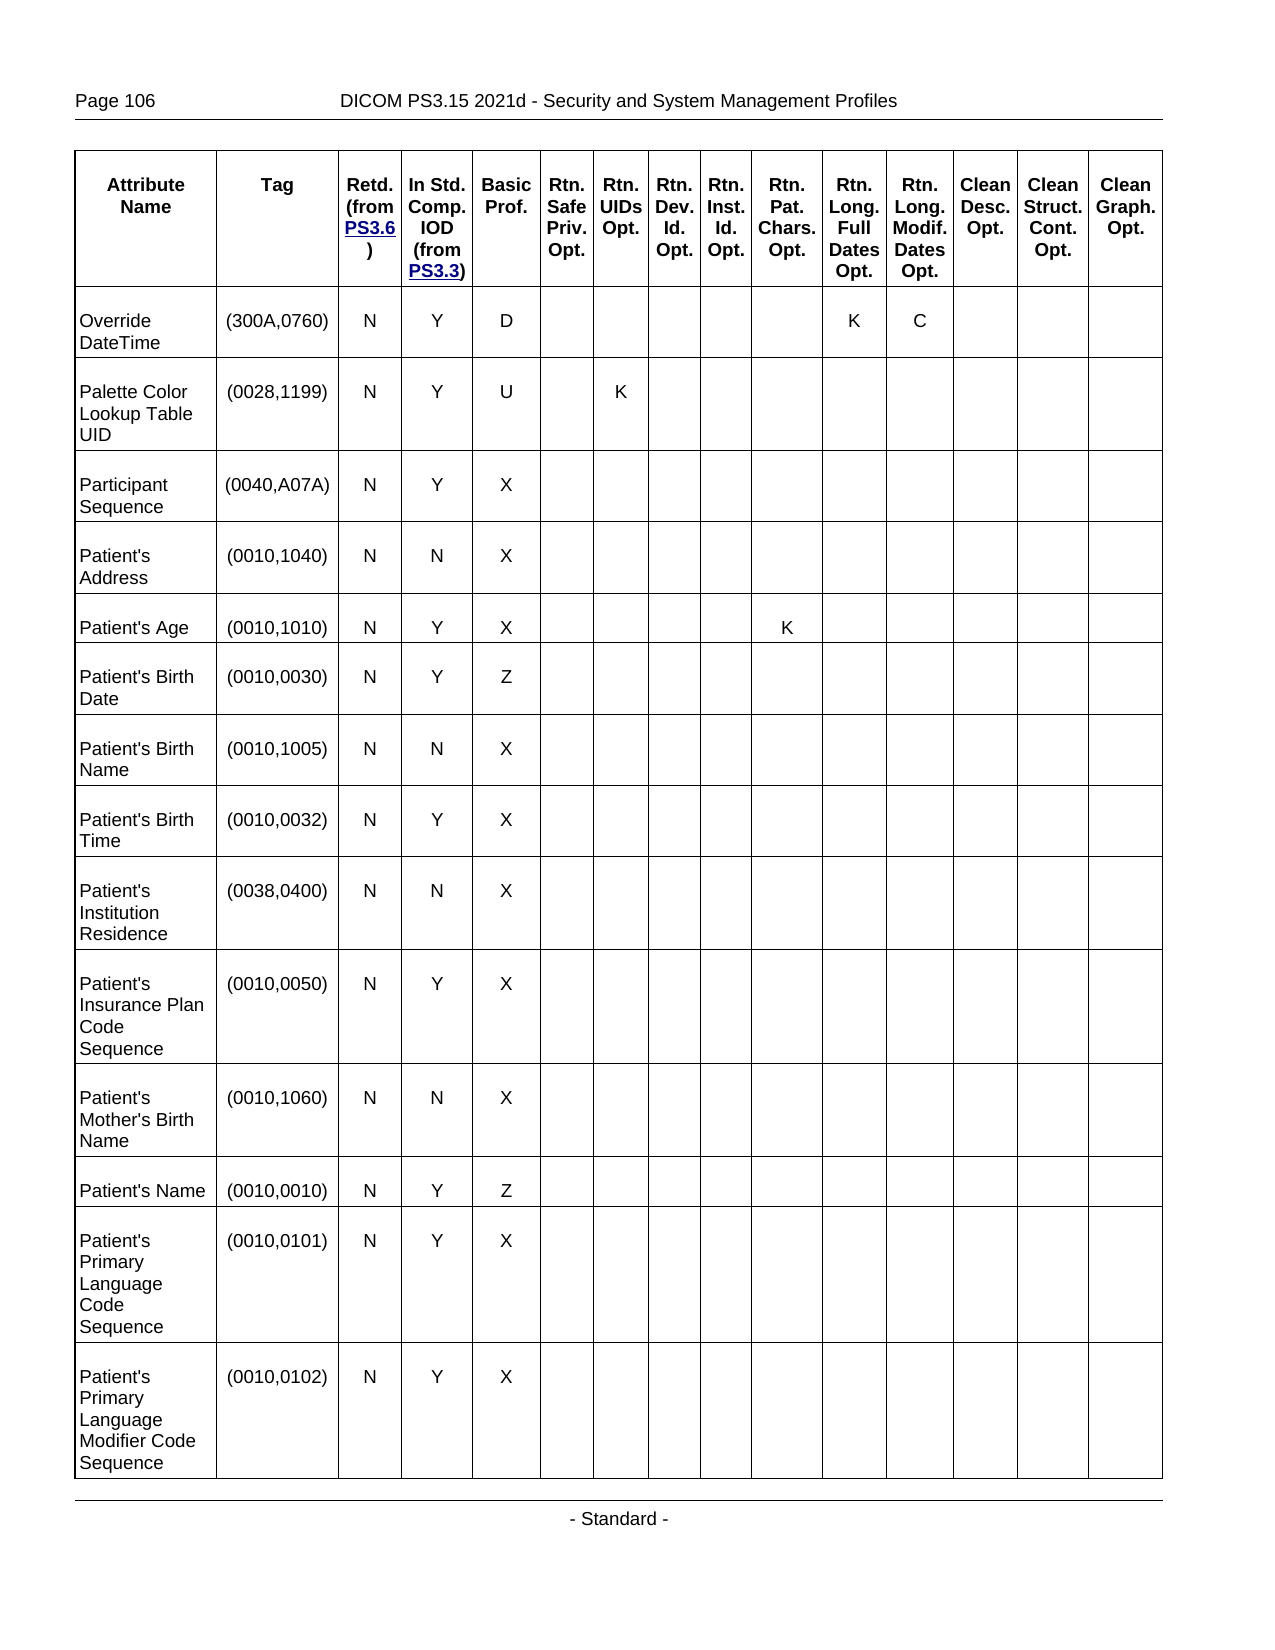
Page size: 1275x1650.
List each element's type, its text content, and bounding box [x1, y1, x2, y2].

table_cell [823, 715, 886, 785]
table_cell Z [473, 643, 540, 713]
table_cell [887, 1343, 953, 1477]
table_cell Patient's Primary Language Code Sequence [76, 1207, 216, 1342]
table_cell N [339, 1157, 401, 1206]
table_cell [594, 643, 648, 713]
table_cell [649, 715, 700, 785]
table_cell [701, 643, 751, 713]
table_cell [752, 1064, 822, 1156]
table_cell (0010,1040) [217, 522, 338, 592]
table_cell N [339, 1064, 401, 1156]
table_cell [649, 451, 700, 521]
table_cell (0010,0010) [217, 1157, 338, 1206]
table_cell (0010,1010) [217, 594, 338, 642]
table_cell Y [402, 950, 472, 1063]
table_cell N [402, 715, 472, 785]
table_cell [1089, 950, 1162, 1063]
table_header Attribute Name [76, 151, 216, 286]
table_cell Y [402, 643, 472, 713]
table_cell [1018, 1157, 1088, 1206]
table_cell N [339, 643, 401, 713]
table_cell [649, 358, 700, 450]
table_header Rtn. UIDs Opt. [594, 151, 648, 286]
table_cell [887, 1064, 953, 1156]
table_cell [649, 643, 700, 713]
table_cell [594, 1343, 648, 1477]
table_cell [954, 1343, 1017, 1477]
table_cell N [339, 522, 401, 592]
table_cell Palette Color Lookup Table UID [76, 358, 216, 450]
table_cell [752, 643, 822, 713]
table_cell N [339, 950, 401, 1063]
table_cell [887, 1207, 953, 1342]
table_cell D [473, 287, 540, 357]
table_cell [887, 950, 953, 1063]
table_cell [823, 950, 886, 1063]
table_cell Y [402, 1207, 472, 1342]
table_cell [823, 358, 886, 450]
table_cell [1018, 857, 1088, 949]
table_cell X [473, 451, 540, 521]
table_cell [701, 451, 751, 521]
table_cell (0040,A07A) [217, 451, 338, 521]
table_cell [541, 358, 593, 450]
table_cell [541, 786, 593, 856]
table_cell X [473, 522, 540, 592]
table_cell [752, 950, 822, 1063]
table_cell [954, 950, 1017, 1063]
table_cell [1089, 1157, 1162, 1206]
table_cell (0010,0101) [217, 1207, 338, 1342]
table_cell N [402, 1064, 472, 1156]
table_cell [954, 1207, 1017, 1342]
table_cell [701, 715, 751, 785]
table_cell Patient's Name [76, 1157, 216, 1206]
table_cell [752, 857, 822, 949]
table_cell [541, 950, 593, 1063]
table_cell [649, 287, 700, 357]
table_cell Y [402, 451, 472, 521]
table_cell X [473, 857, 540, 949]
table_cell [594, 786, 648, 856]
table_cell [1018, 1064, 1088, 1156]
table_cell [649, 857, 700, 949]
table_cell [1089, 643, 1162, 713]
table_cell [594, 594, 648, 642]
table_cell [701, 594, 751, 642]
table_cell X [473, 715, 540, 785]
table_cell N [339, 1343, 401, 1477]
table_cell [1018, 715, 1088, 785]
table_cell [541, 715, 593, 785]
table_cell [594, 522, 648, 592]
table_cell [887, 522, 953, 592]
table_cell [1018, 594, 1088, 642]
table_cell [752, 451, 822, 521]
table_cell [823, 786, 886, 856]
table_cell [594, 287, 648, 357]
table_cell N [339, 287, 401, 357]
table_header Basic Prof. [473, 151, 540, 286]
table_cell [1089, 594, 1162, 642]
table_cell [823, 857, 886, 949]
table_header Rtn. Long. Full Dates Opt. [823, 151, 886, 286]
table_cell [823, 1157, 886, 1206]
table_cell X [473, 786, 540, 856]
table_cell [701, 786, 751, 856]
table_cell [701, 522, 751, 592]
table_cell K [823, 287, 886, 357]
table_cell [649, 950, 700, 1063]
table_header Clean Desc. Opt. [954, 151, 1017, 286]
table_cell Override DateTime [76, 287, 216, 357]
table_header Retd. (from PS3.6) [339, 151, 401, 286]
table_cell [752, 522, 822, 592]
table_cell [1018, 643, 1088, 713]
table_cell [594, 1157, 648, 1206]
table_cell [594, 1207, 648, 1342]
table_header Rtn. Inst. Id. Opt. [701, 151, 751, 286]
table_cell [1089, 857, 1162, 949]
table_cell (0010,0102) [217, 1343, 338, 1477]
table_cell [954, 451, 1017, 521]
table_cell [1089, 451, 1162, 521]
table_cell [752, 786, 822, 856]
table_cell N [339, 451, 401, 521]
table_cell [541, 1207, 593, 1342]
table_cell [649, 1207, 700, 1342]
table_header Clean Struct. Cont. Opt. [1018, 151, 1088, 286]
table_cell [752, 1207, 822, 1342]
table_cell [701, 950, 751, 1063]
table_cell [1018, 451, 1088, 521]
table_cell [541, 451, 593, 521]
table_cell Y [402, 287, 472, 357]
table_cell N [339, 1207, 401, 1342]
table_header Rtn. Dev. Id. Opt. [649, 151, 700, 286]
table_cell [701, 287, 751, 357]
table_cell C [887, 287, 953, 357]
table_cell [954, 1064, 1017, 1156]
table_header Clean Graph. Opt. [1089, 151, 1162, 286]
table_cell N [402, 857, 472, 949]
table_cell K [594, 358, 648, 450]
table_cell N [339, 358, 401, 450]
table_header Rtn. Pat. Chars. Opt. [752, 151, 822, 286]
table_cell Patient's Age [76, 594, 216, 642]
table_cell [701, 857, 751, 949]
table_cell [541, 643, 593, 713]
table_cell [954, 1157, 1017, 1206]
table_cell [1018, 358, 1088, 450]
table_cell [594, 715, 648, 785]
table_cell [887, 643, 953, 713]
table_cell K [752, 594, 822, 642]
table_cell [594, 451, 648, 521]
table_cell (0010,0030) [217, 643, 338, 713]
table_cell [1089, 522, 1162, 592]
table_cell (0010,0050) [217, 950, 338, 1063]
table_cell [823, 522, 886, 592]
table_cell [752, 1157, 822, 1206]
table_cell Patient's Primary Language Modifier Code Sequence [76, 1343, 216, 1477]
table_cell X [473, 1064, 540, 1156]
table_cell Participant Sequence [76, 451, 216, 521]
table_cell [954, 594, 1017, 642]
table_cell [701, 1064, 751, 1156]
table_header Rtn. Safe Priv. Opt. [541, 151, 593, 286]
table_cell [823, 594, 886, 642]
table_cell [1089, 1343, 1162, 1477]
table_cell Y [402, 786, 472, 856]
table_cell (300A,0760) [217, 287, 338, 357]
table_cell [1018, 522, 1088, 592]
table_cell [954, 643, 1017, 713]
table_cell [541, 1157, 593, 1206]
table_cell [649, 1343, 700, 1477]
table_cell [1018, 1343, 1088, 1477]
table_cell (0028,1199) [217, 358, 338, 450]
table_cell [954, 522, 1017, 592]
table_cell [541, 1343, 593, 1477]
table_cell [887, 451, 953, 521]
table_cell [887, 857, 953, 949]
table_cell [752, 358, 822, 450]
table_cell [823, 1343, 886, 1477]
table_cell [1018, 1207, 1088, 1342]
table_cell X [473, 1343, 540, 1477]
table_cell Y [402, 1343, 472, 1477]
table_cell (0010,1060) [217, 1064, 338, 1156]
table_cell [1089, 715, 1162, 785]
table_cell (0010,1005) [217, 715, 338, 785]
table_cell [701, 358, 751, 450]
table_cell [1089, 1064, 1162, 1156]
table_cell [1018, 786, 1088, 856]
table_cell [887, 1157, 953, 1206]
table_cell N [402, 522, 472, 592]
table_cell [752, 1343, 822, 1477]
table_cell [594, 857, 648, 949]
table_cell Patient's Birth Date [76, 643, 216, 713]
table_cell X [473, 594, 540, 642]
table_cell [823, 643, 886, 713]
table_cell [954, 786, 1017, 856]
table_cell [541, 857, 593, 949]
table_cell [541, 522, 593, 592]
table_cell Patient's Address [76, 522, 216, 592]
table_cell [1018, 950, 1088, 1063]
table_cell [954, 715, 1017, 785]
table_header Tag [217, 151, 338, 286]
table_cell Z [473, 1157, 540, 1206]
table_cell [1089, 287, 1162, 357]
table_cell [887, 594, 953, 642]
table_cell [823, 1064, 886, 1156]
table_cell [1018, 287, 1088, 357]
table_cell N [339, 857, 401, 949]
table_cell [701, 1343, 751, 1477]
table_cell [594, 950, 648, 1063]
table_cell U [473, 358, 540, 450]
table_cell [823, 451, 886, 521]
table_cell [649, 786, 700, 856]
table_cell X [473, 1207, 540, 1342]
table_cell [541, 594, 593, 642]
table_cell [701, 1157, 751, 1206]
table_cell [887, 786, 953, 856]
table_header Rtn. Long. Modif. Dates Opt. [887, 151, 953, 286]
table_cell Y [402, 594, 472, 642]
table_cell [954, 857, 1017, 949]
table_cell N [339, 715, 401, 785]
table_cell [649, 1064, 700, 1156]
table_cell [954, 287, 1017, 357]
table_cell [887, 715, 953, 785]
table_cell Y [402, 358, 472, 450]
table_cell [649, 1157, 700, 1206]
table_cell [752, 715, 822, 785]
table_cell [594, 1064, 648, 1156]
table_cell [649, 522, 700, 592]
table_cell [541, 1064, 593, 1156]
table_cell X [473, 950, 540, 1063]
table_cell Patient's Institution Residence [76, 857, 216, 949]
table_cell [1089, 786, 1162, 856]
table_cell [541, 287, 593, 357]
table_cell [1089, 358, 1162, 450]
table_cell [823, 1207, 886, 1342]
table_cell [1089, 1207, 1162, 1342]
table_cell Y [402, 1157, 472, 1206]
table_header In Std. Comp. IOD (from PS3.3) [402, 151, 472, 286]
table_cell [649, 594, 700, 642]
table_cell Patient's Birth Name [76, 715, 216, 785]
table_cell [954, 358, 1017, 450]
table_cell N [339, 594, 401, 642]
table_cell [701, 1207, 751, 1342]
table_cell (0010,0032) [217, 786, 338, 856]
table_cell [752, 287, 822, 357]
table_cell N [339, 786, 401, 856]
table_cell Patient's Insurance Plan Code Sequence [76, 950, 216, 1063]
table_cell [887, 358, 953, 450]
table_cell Patient's Birth Time [76, 786, 216, 856]
table_cell Patient's Mother's Birth Name [76, 1064, 216, 1156]
table_cell (0038,0400) [217, 857, 338, 949]
